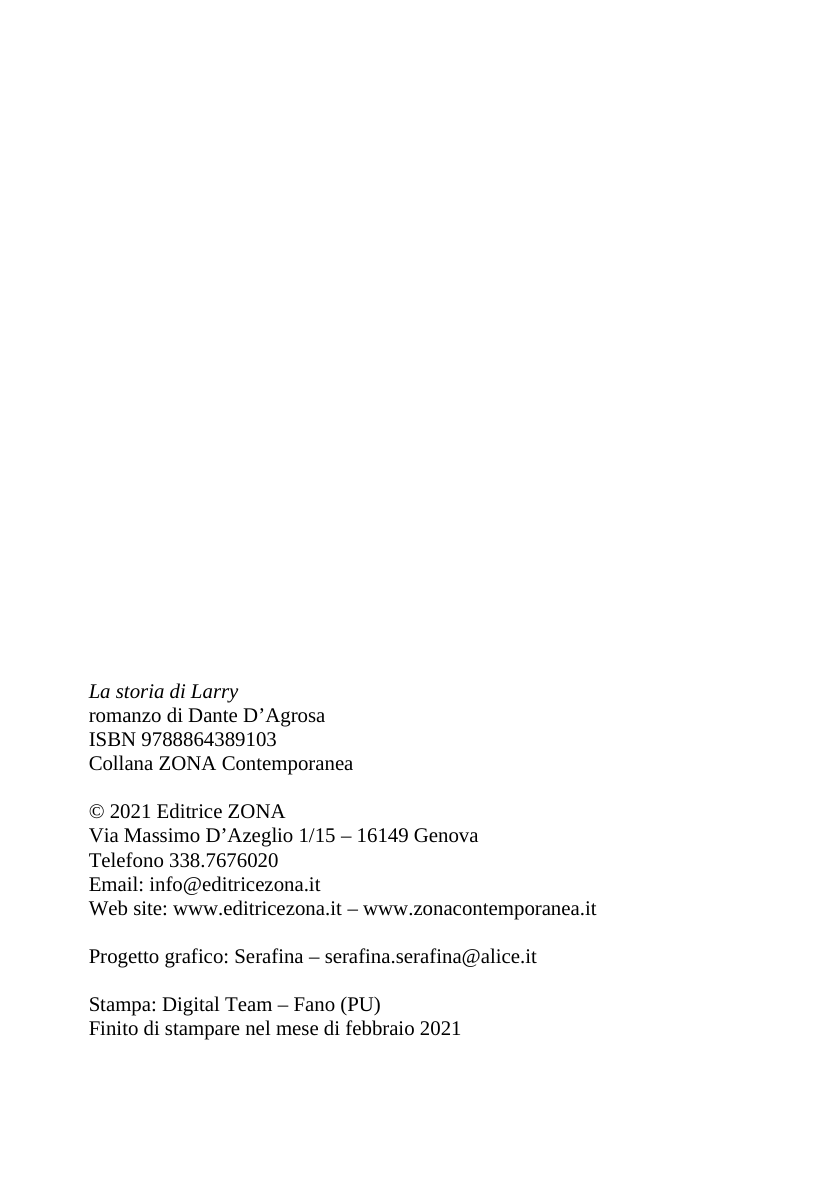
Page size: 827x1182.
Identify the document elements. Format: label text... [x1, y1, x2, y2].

text Collana ZONA Contemporanea [88, 751, 738, 775]
text romanzo di Dante D’Agrosa [88, 703, 738, 727]
text Finito di stampare nel mese di febbraio 2021 [88, 1016, 738, 1040]
text Progetto grafico: Serafina – serafina.serafina@alice.it [88, 920, 738, 968]
text ISBN 9788864389103 [88, 727, 738, 751]
text Telefono 338.7676020 [88, 847, 738, 872]
text Stampa: Digital Team – Fano (PU) [88, 992, 738, 1016]
text Web site: www.editricezona.it – www.zonacontemporanea.it [88, 896, 738, 920]
text Via Massimo D’Azeglio 1/15 – 16149 Genova [88, 823, 738, 847]
text Email: info@editricezona.it [88, 872, 738, 896]
text La storia di Larry [88, 679, 738, 703]
text © 2021 Editrice ZONA [88, 799, 738, 823]
